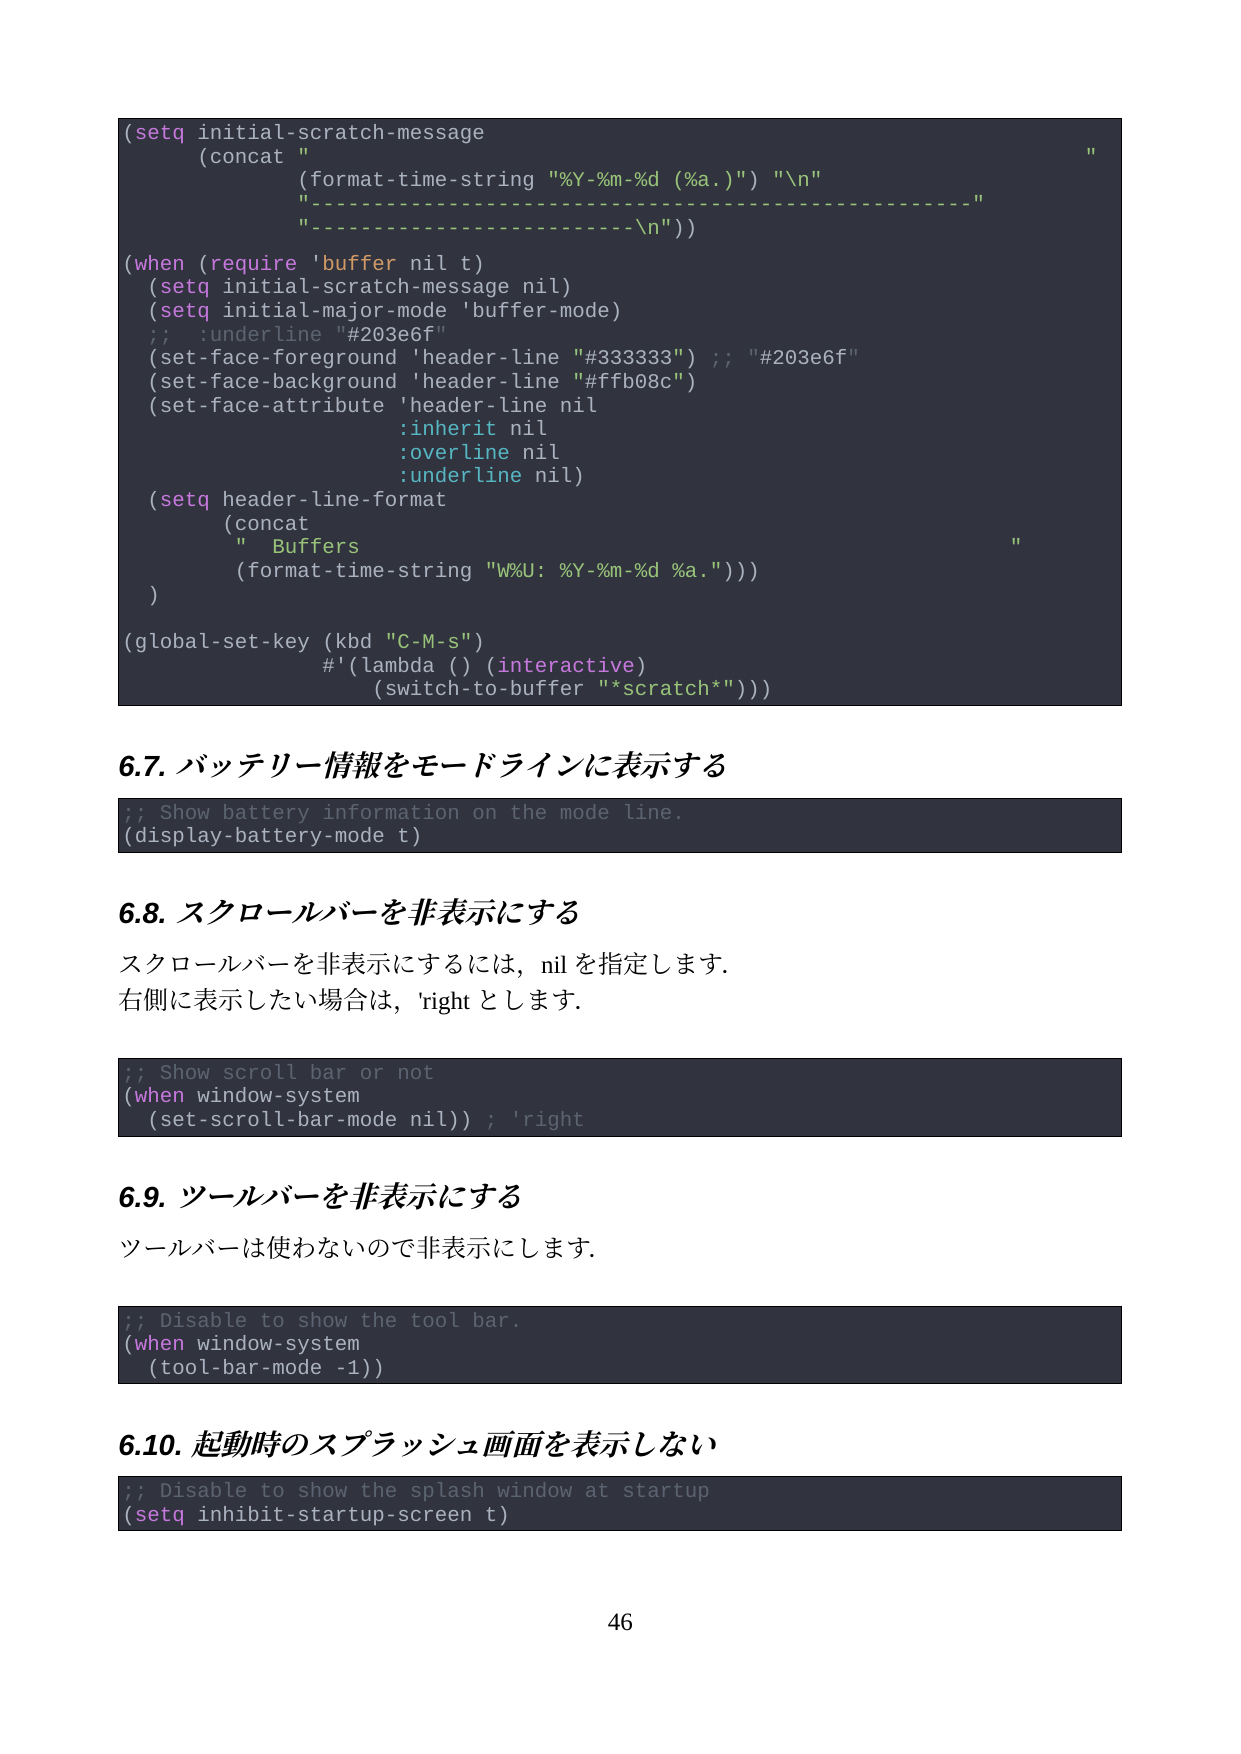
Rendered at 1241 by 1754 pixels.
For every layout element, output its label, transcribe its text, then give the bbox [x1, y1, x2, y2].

text (when window-system [119, 1081, 1121, 1105]
text (format-time-string "W%U: %Y-%m-%d %a."))) [119, 556, 1121, 580]
subtitle 起動時のスプラッシュ画面を表示しない [118, 1422, 1122, 1464]
text (setq inhibit-startup-screen t) [119, 1500, 1121, 1530]
text ;; :underline "#203e6f" [119, 320, 1121, 343]
text (set-scroll-bar-mode nil)) ; 'right [119, 1105, 1121, 1136]
text (set-face-attribute 'header-line nil [119, 391, 1121, 414]
text (setq header-line-format [119, 485, 1121, 509]
subtitle ツールバーを非表示にする [118, 1174, 1122, 1216]
text (tool-bar-mode -1)) [119, 1353, 1121, 1383]
text (when window-system [119, 1329, 1121, 1353]
text :underline nil) [119, 462, 1121, 485]
text (global-set-key (kbd "C-M-s") [119, 627, 1121, 651]
text :overline nil [119, 438, 1121, 462]
text ) [119, 580, 1121, 603]
text " Buffers " [119, 532, 1121, 556]
text :inherit nil [119, 414, 1121, 438]
subtitle スクロールバーを非表示にする [118, 890, 1122, 932]
text ;; Show battery information on the mode line. [119, 799, 1121, 821]
text "--------------------------\n")) [119, 213, 1121, 240]
text ;; Disable to show the splash window at startup [119, 1477, 1121, 1500]
text (switch-to-buffer "*scratch*"))) [119, 674, 1121, 705]
text #'(lambda () (interactive) [119, 651, 1121, 674]
text (setq initial-major-mode 'buffer-mode) [119, 296, 1121, 320]
text (concat " " [119, 142, 1121, 165]
text スクロールバーを非表示にするには，nil を指定します． 右側に表示したい場合は，'right とします． [118, 945, 1122, 1045]
text (set-face-foreground 'header-line "#333333") ;; "#203e6f" [119, 343, 1121, 367]
subtitle バッテリー情報をモードラインに表示する [118, 743, 1122, 785]
text (format-time-string "%Y-%m-%d (%a.)") "\n" [119, 165, 1121, 189]
text ;; Disable to show the tool bar. [119, 1307, 1121, 1329]
text (setq initial-scratch-message nil) [119, 272, 1121, 296]
text (set-face-background 'header-line "#ffb08c") [119, 367, 1121, 391]
text "-----------------------------------------------------" [119, 189, 1121, 213]
text ;; Show scroll bar or not [119, 1059, 1121, 1081]
text (display-battery-mode t) [119, 821, 1121, 852]
text ツールバーは使わないので非表示にします． [118, 1228, 1122, 1293]
text (when (require 'buffer nil t) [119, 249, 1121, 272]
text (setq initial-scratch-message [119, 119, 1121, 142]
text (concat [119, 509, 1121, 532]
